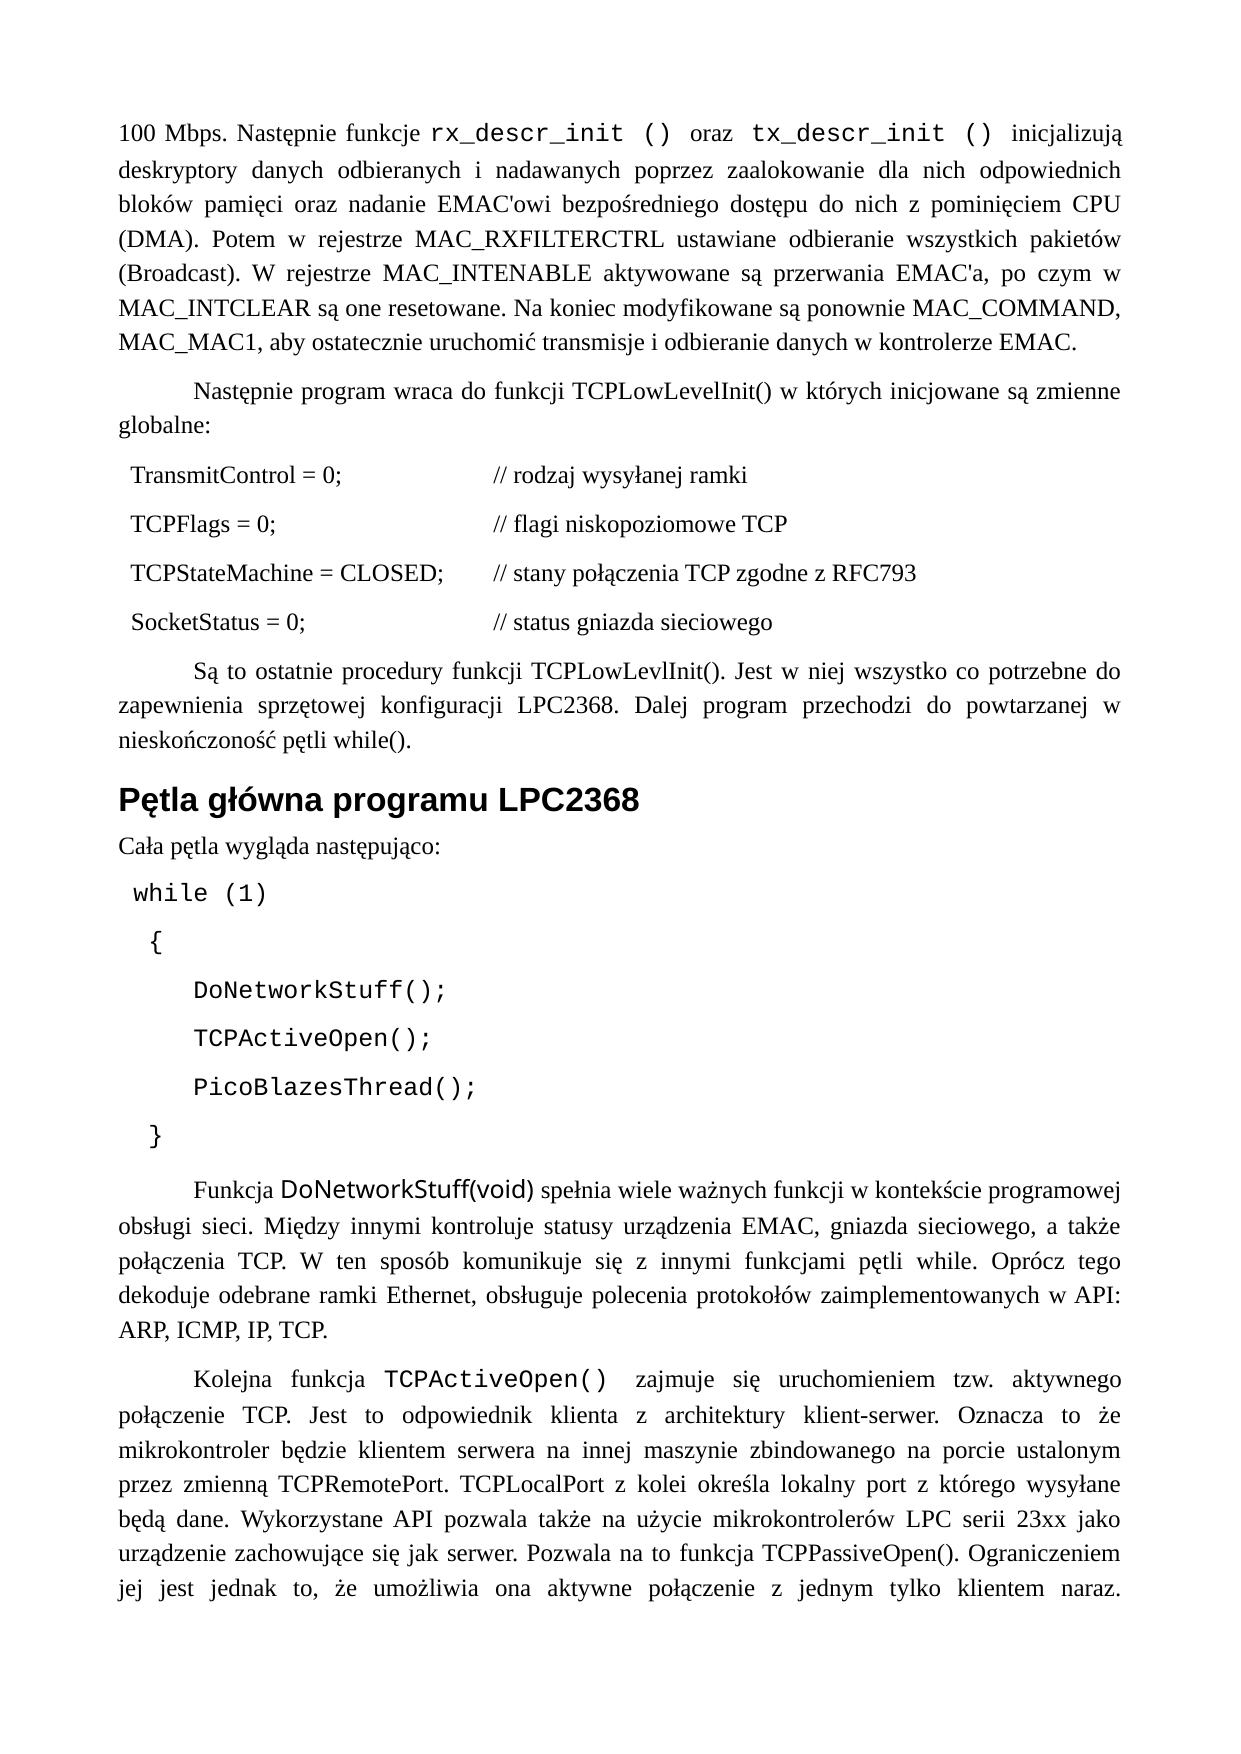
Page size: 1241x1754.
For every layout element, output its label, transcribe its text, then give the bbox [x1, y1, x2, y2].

text Kolejna funkcja TCPActiveOpen() zajmuje się uruchomieniem tzw. aktywnego połączenie TCP. Jest to odpowiednik klienta z architektury klient-serwer. Oznacza to że mikrokontroler będzie klientem serwera na innej maszynie zbindowanego na porcie ustalonym przez zmienną TCPRemotePort. TCPLocalPort z kolei określa lokalny port z którego wysyłane będą dane. Wykorzystane API pozwala także na użycie mikrokontrolerów LPC serii 23xx jako urządzenie zachowujące się jak serwer. Pozwala na to funkcja TCPPassiveOpen(). Ograniczeniem jej jest jednak to, że umożliwia ona aktywne połączenie z jednym tylko klientem naraz. [118, 1364, 1122, 1602]
text TransmitControl = 0; // rodzaj wysyłanej ramki [118, 460, 1122, 488]
text SocketStatus = 0; // status gniazda sieciowego [118, 607, 1122, 636]
text TCPFlags = 0; // flagi niskopoziomowe TCP [118, 509, 1122, 537]
text 100 Mbps. Następnie funkcje rx_descr_init () oraz tx_descr_init () inicjalizują deskryptory danych odbieranych i nadawanych poprzez zaalokowanie dla nich odpowiednich bloków pamięci oraz nadanie EMAC'owi bezpośredniego dostępu do nich z pominięciem CPU (DMA). Potem w rejestrze MAC_RXFILTERCTRL ustawiane odbieranie wszystkich pakietów (Broadcast). W rejestrze MAC_INTENABLE aktywowane są przerwania EMAC'a, po czym w MAC_INTCLEAR są one resetowane. Na koniec modyfikowane są ponownie MAC_COMMAND, MAC_MAC1, aby ostatecznie uruchomić transmisje i odbieranie danych w kontrolerze EMAC. [118, 118, 1122, 356]
text DoNetworkStuff(); [118, 977, 1122, 1006]
text while (1) [118, 880, 1122, 909]
text Są to ostatnie procedury funkcji TCPLowLevlInit(). Jest w niej wszystko co potrzebne do zapewnienia sprzętowej konfiguracji LPC2368. Dalej program przechodzi do powtarzanej w nieskończoność pętli while(). [118, 656, 1122, 754]
text { [118, 929, 1122, 957]
text Następnie program wraca do funkcji TCPLowLevelInit() w których inicjowane są zmienne globalne: [118, 376, 1122, 439]
text TCPStateMachine = CLOSED; // stany połączenia TCP zgodne z RFC793 [118, 558, 1122, 587]
subtitle Pętla główna programu LPC2368 [118, 780, 1122, 819]
text PicoBlazesThread(); [118, 1074, 1122, 1103]
text Funkcja DoNetworkStuff(void) spełnia wiele ważnych funkcji w kontekście programowej obsługi sieci. Między innymi kontroluje statusy urządzenia EMAC, gniazda sieciowego, a także połączenia TCP. W ten sposób komunikuje się z innymi funkcjami pętli while. Oprócz tego dekoduje odebrane ramki Ethernet, obsługuje polecenia protokołów zaimplementowanych w API: ARP, ICMP, IP, TCP. [118, 1172, 1122, 1344]
text TCPActiveOpen(); [118, 1026, 1122, 1054]
text Cała pętla wygląda następująco: [118, 831, 1122, 860]
text } [118, 1123, 1122, 1151]
